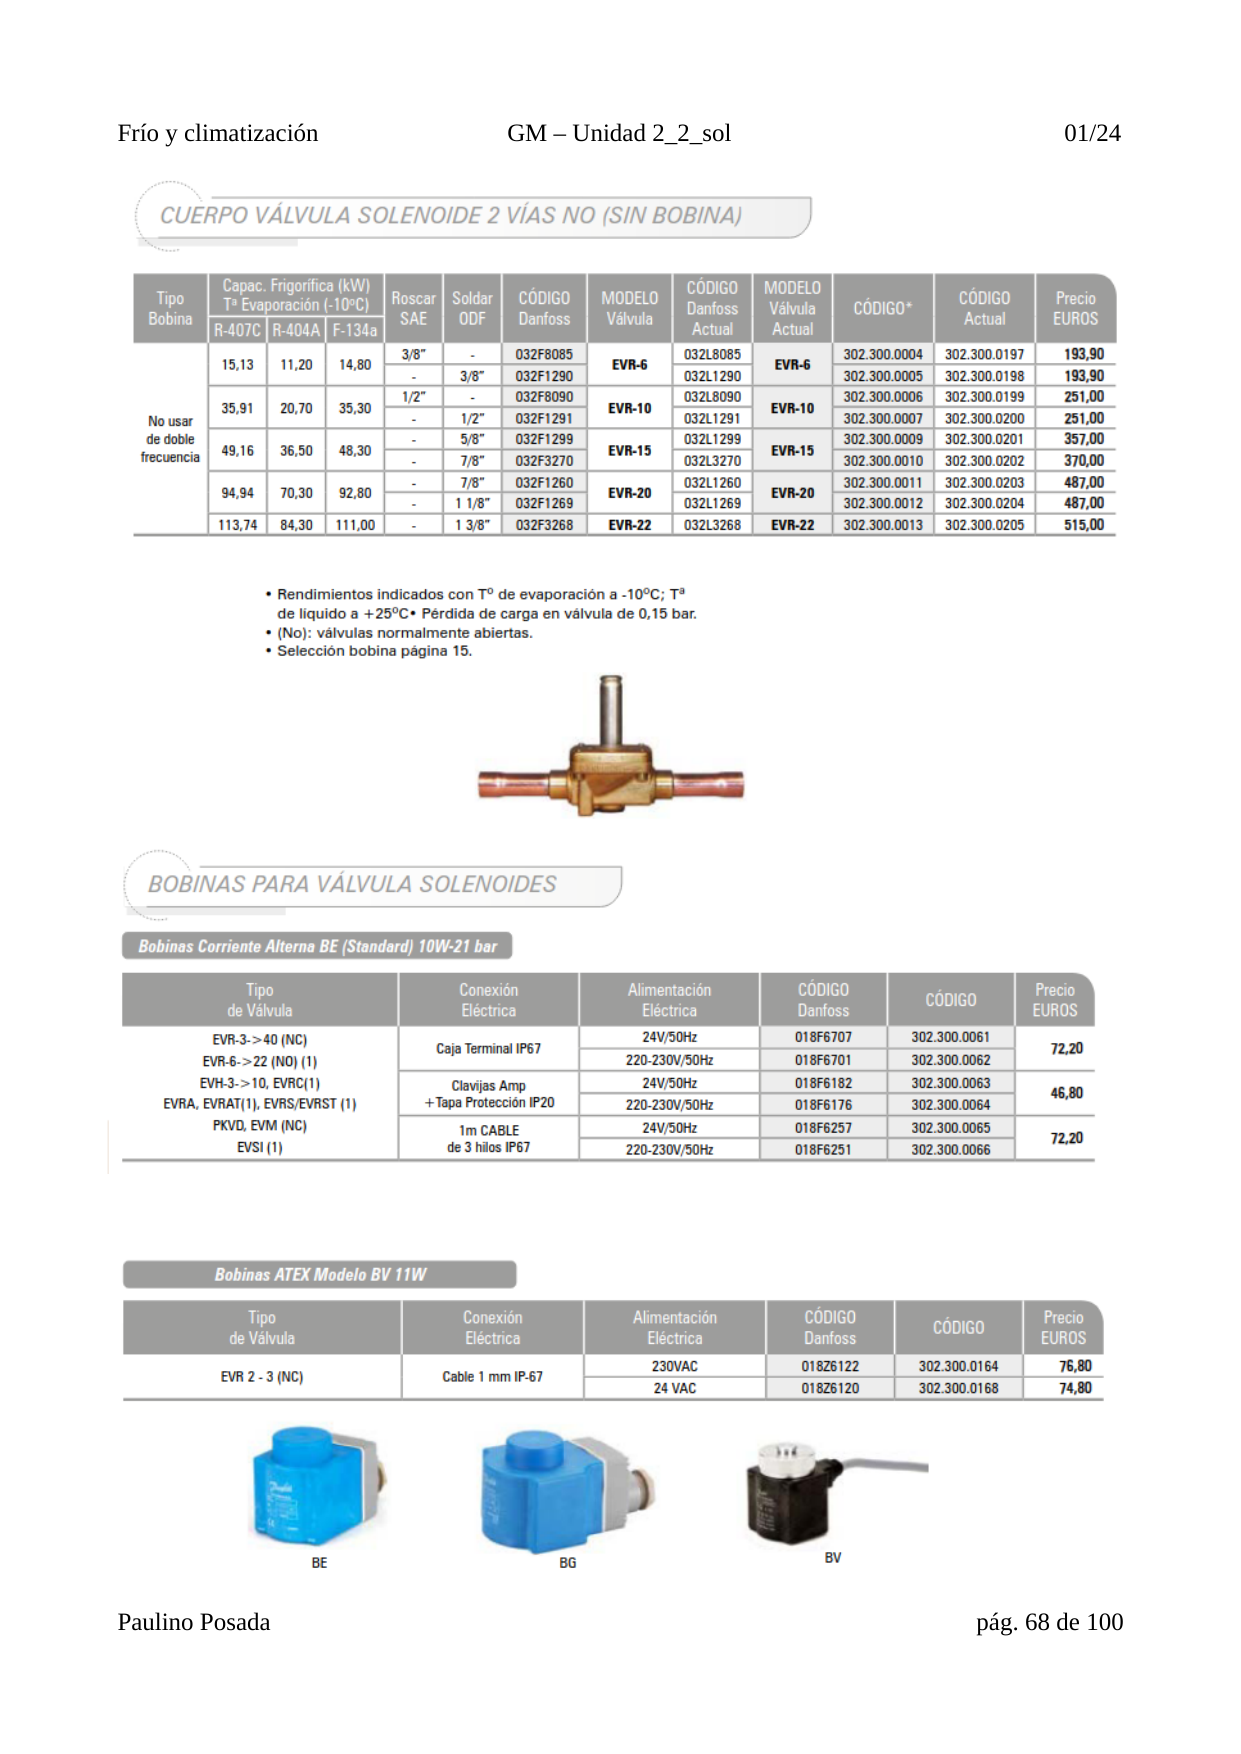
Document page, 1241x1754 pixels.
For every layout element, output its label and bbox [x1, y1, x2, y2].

picture [117, 1255, 1122, 1577]
picture [107, 841, 1113, 1174]
picture [117, 176, 1122, 824]
